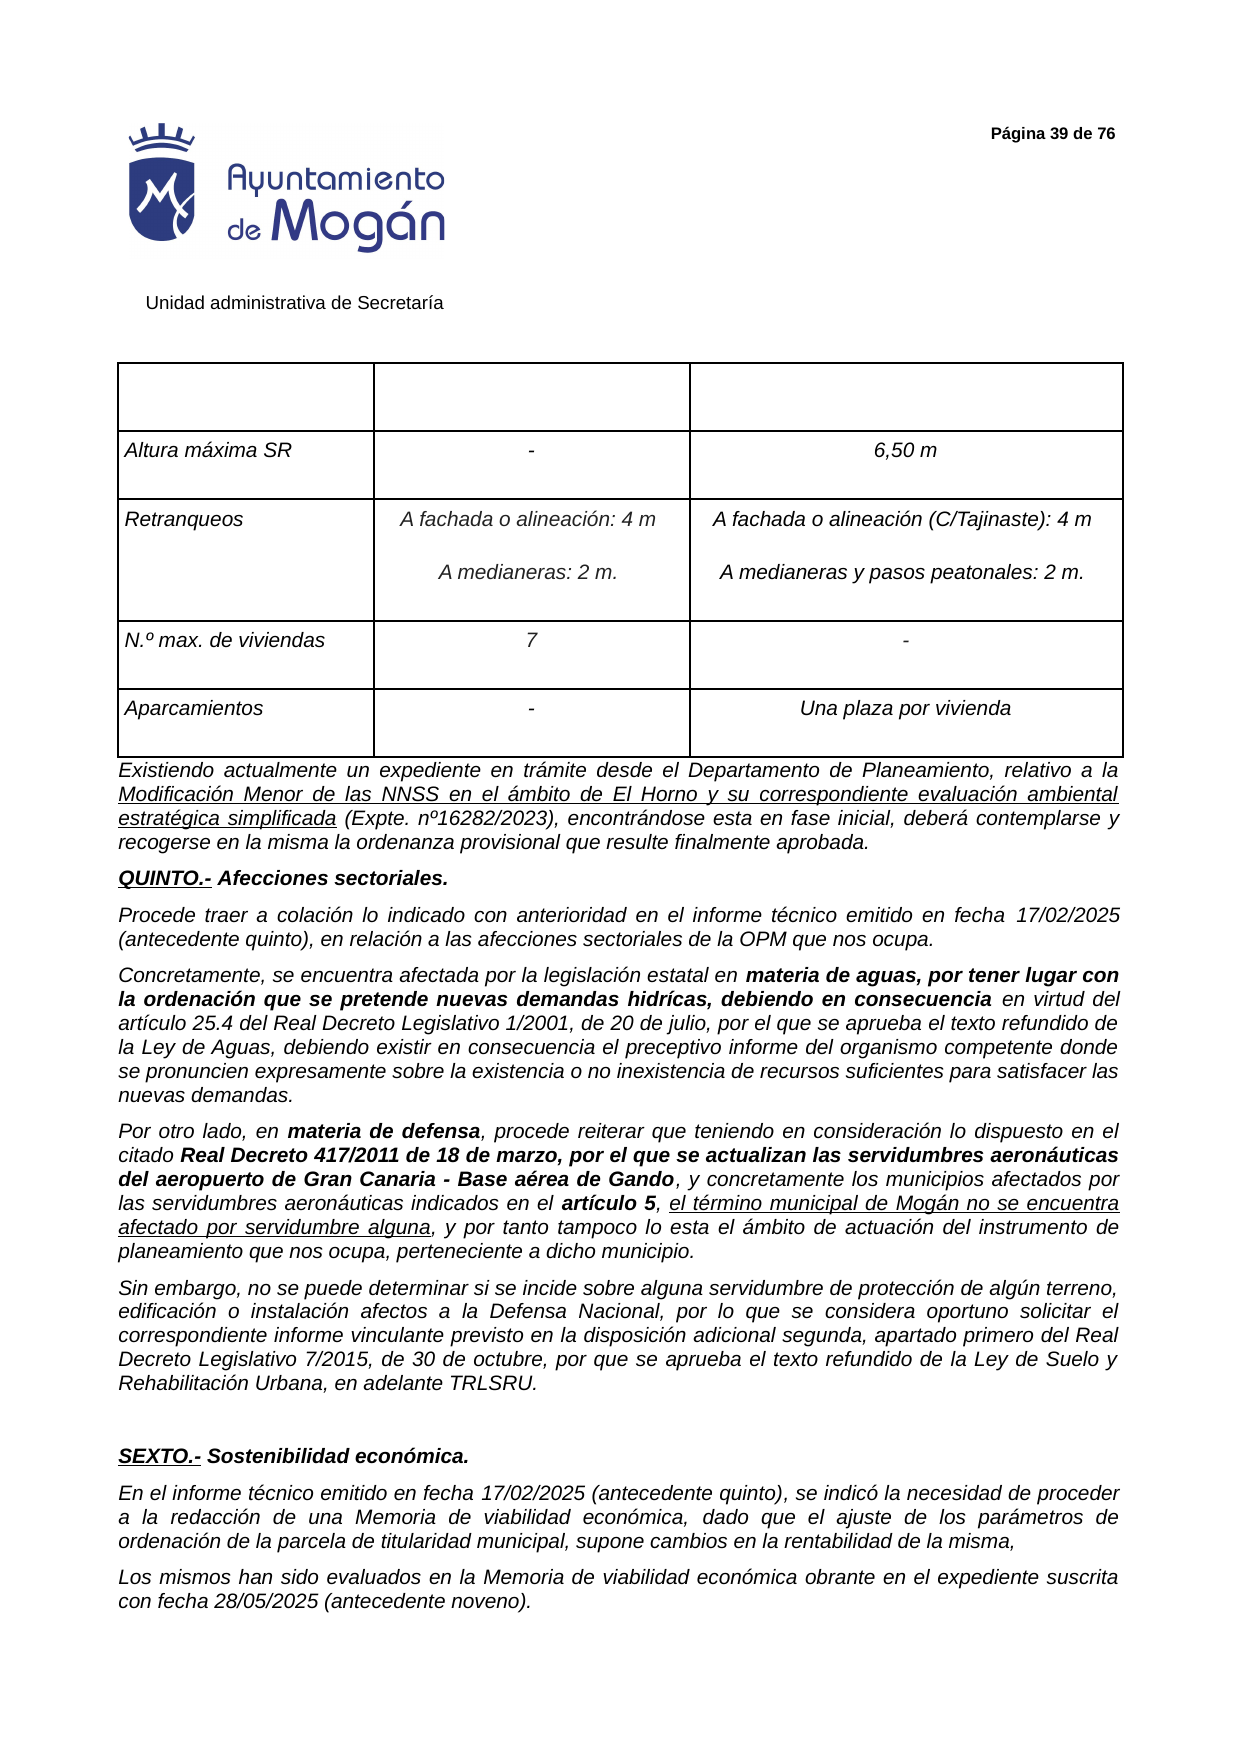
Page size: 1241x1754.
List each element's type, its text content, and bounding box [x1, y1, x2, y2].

text SEXTO.- Sostenibilidad económica. [118, 1444, 1122, 1468]
table_cell A fachada o alineación: 4 m A medianeras: 2 m. [375, 500, 689, 619]
text QUINTO.- Afecciones sectoriales. [118, 866, 1122, 890]
table_cell A fachada o alineación (C/Tajinaste): 4 m A medianeras y pasos peatonales: 2 m. [691, 500, 1122, 619]
text En el informe técnico emitido en fecha 17/02/2025 (antecedente quinto), se indicó la necesidad de proceder a la redacción de una Memoria de viabilidad económica, dado que el ajuste de los parámetros de ordenación de la parcela de titularidad municipal, supone cambios en la rentabilidad de la misma, [118, 1481, 1122, 1552]
text Existiendo actualmente un expediente en trámite desde el Departamento de Planeamiento, relativo a la Modificación Menor de las NNSS en el ámbito de El Horno y su correspondiente evaluación ambiental estratégica simplificada (Expte. nº16282/2023), encontrándose esta en fase inicial, deberá contemplarse y recogerse en la misma la ordenanza provisional que resulte finalmente aprobada. [118, 758, 1122, 853]
text Procede traer a colación lo indicado con anterioridad en el informe técnico emitido en fecha 17/02/2025 (antecedente quinto), en relación a las afecciones sectoriales de la OPM que nos ocupa. [118, 902, 1122, 950]
table_cell Retranqueos [119, 500, 373, 619]
table_cell - [375, 690, 689, 756]
table_cell - [691, 622, 1122, 687]
table_cell Una plaza por vivienda [691, 690, 1122, 756]
table_cell 6,50 m [691, 432, 1122, 498]
table_cell - [375, 432, 689, 498]
table_cell Altura máxima SR [119, 432, 373, 498]
text Sin embargo, no se puede determinar si se incide sobre alguna servidumbre de protección de algún terreno, edificación o instalación afectos a la Defensa Nacional, por lo que se considera oportuno solicitar el correspondiente informe vinculante previsto en la disposición adicional segunda, apartado primero del Real Decreto Legislativo 7/2015, de 30 de octubre, por que se aprueba el texto refundido de la Ley de Suelo y Rehabilitación Urbana, en adelante TRLSRU. [118, 1275, 1122, 1395]
text Por otro lado, en materia de defensa, procede reiterar que teniendo en consideración lo dispuesto en el citado Real Decreto 417/2011 de 18 de marzo, por el que se actualizan las servidumbres aeronáuticas del aeropuerto de Gran Canaria - Base aérea de Gando, y concretamente los municipios afectados por las servidumbres aeronáuticas indicados en el artículo 5, el término municipal de Mogán no se encuentra afectado por servidumbre alguna, y por tanto tampoco lo esta el ámbito de actuación del instrumento de planeamiento que nos ocupa, perteneciente a dicho municipio. [118, 1119, 1122, 1263]
text Los mismos han sido evaluados en la Memoria de viabilidad económica obrante en el expediente suscrita con fecha 28/05/2025 (antecedente noveno). [118, 1565, 1122, 1613]
text Concretamente, se encuentra afectada por la legislación estatal en materia de aguas, por tener lugar con la ordenación que se pretende nuevas demandas hidrícas, debiendo en consecuencia en virtud del artículo 25.4 del Real Decreto Legislativo 1/2001, de 20 de julio, por el que se aprueba el texto refundido de la Ley de Aguas, debiendo existir en consecuencia el preceptivo informe del organismo competente donde se pronuncien expresamente sobre la existencia o no inexistencia de recursos suficientes para satisfacer las nuevas demandas. [118, 963, 1122, 1107]
table_cell 7 [375, 622, 689, 687]
table_cell [119, 364, 373, 430]
table_cell Aparcamientos [119, 690, 373, 756]
table_cell [691, 364, 1122, 430]
table_cell N.º max. de viviendas [119, 622, 373, 687]
table_cell [375, 364, 689, 430]
picture [128, 123, 445, 259]
